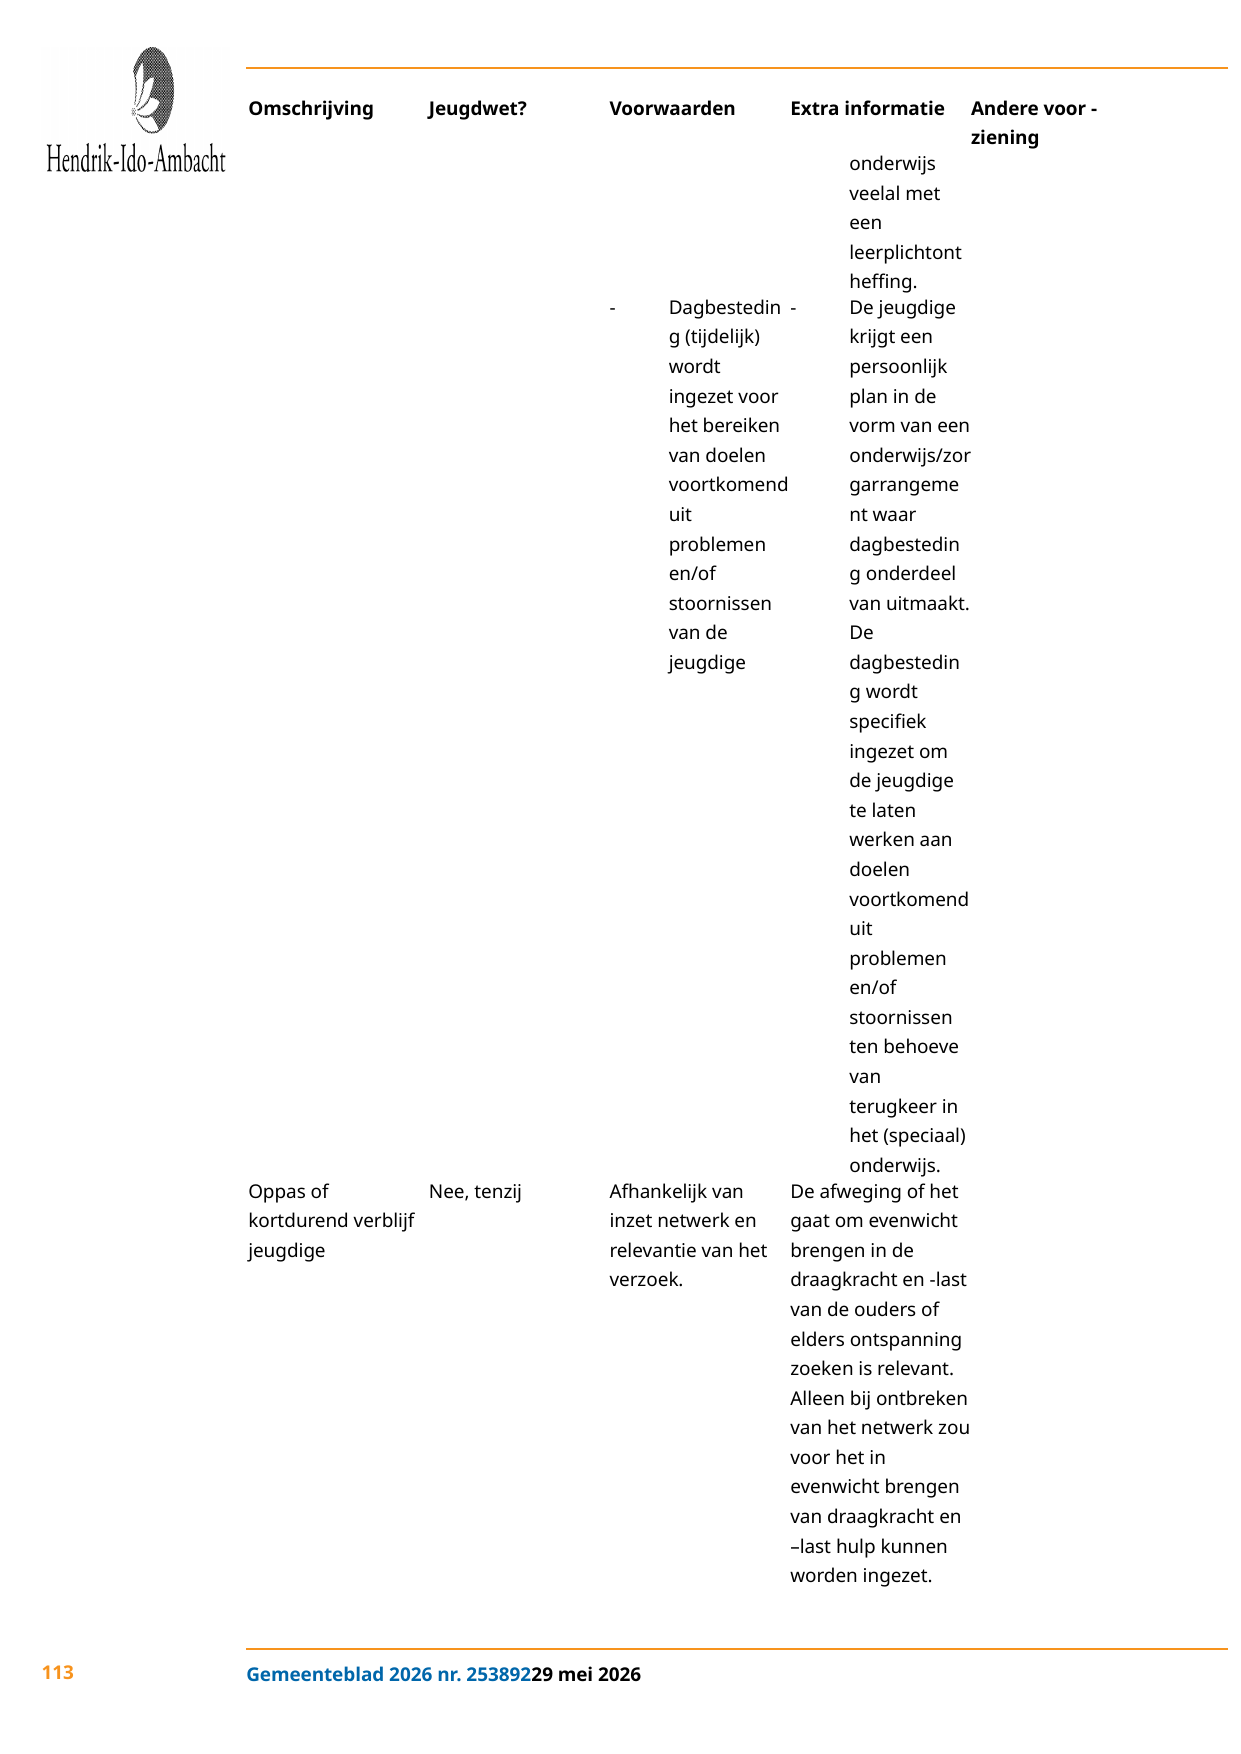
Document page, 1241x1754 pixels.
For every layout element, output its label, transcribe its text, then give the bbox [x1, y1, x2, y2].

table_cell [971, 150, 1152, 1178]
table_cell Oppas of kortdurend verblijf jeugdige [248, 1178, 429, 1588]
table_header Voorwaarden [609, 95, 790, 150]
table_header Jeugdwet? [429, 95, 609, 150]
table_cell [248, 150, 429, 1178]
table_cell [971, 1178, 1152, 1588]
table_cell Afhankelijk van inzet netwerk en relevantie van het verzoek. [609, 1178, 790, 1588]
table_header Omschrijving [248, 95, 429, 150]
table_cell Nee, tenzij [429, 1178, 609, 1588]
table_header Andere voor -ziening [971, 95, 1152, 150]
table_cell [609, 150, 790, 294]
table_cell onderwijs veelal met een leerplichtontheffing. [790, 150, 971, 294]
table_header Extra informatie [790, 95, 971, 150]
table_cell De jeugdige krijgt een persoonlijk plan in de vorm van een onderwijs/zorgarrangement waar dagbesteding onderdeel van uitmaakt. De dagbesteding wordt specifiek ingezet om de jeugdige te laten werken aan doelen voortkomend uit problemen en/of stoornissen ten behoeve van terugkeer in het (speciaal) onderwijs. [790, 294, 971, 1178]
table_cell [429, 150, 609, 1178]
table_cell De afweging of het gaat om evenwicht brengen in de draagkracht en -last van de ouders of elders ontspanning zoeken is relevant. Alleen bij ontbreken van het netwerk zou voor het in evenwicht brengen van draagkracht en –last hulp kunnen worden ingezet. [790, 1178, 971, 1588]
table_cell Dagbesteding (tijdelijk) wordt ingezet voor het bereiken van doelen voortkomend uit problemen en/of stoornissen van de jeugdige [609, 294, 790, 1178]
picture [41, 47, 231, 172]
